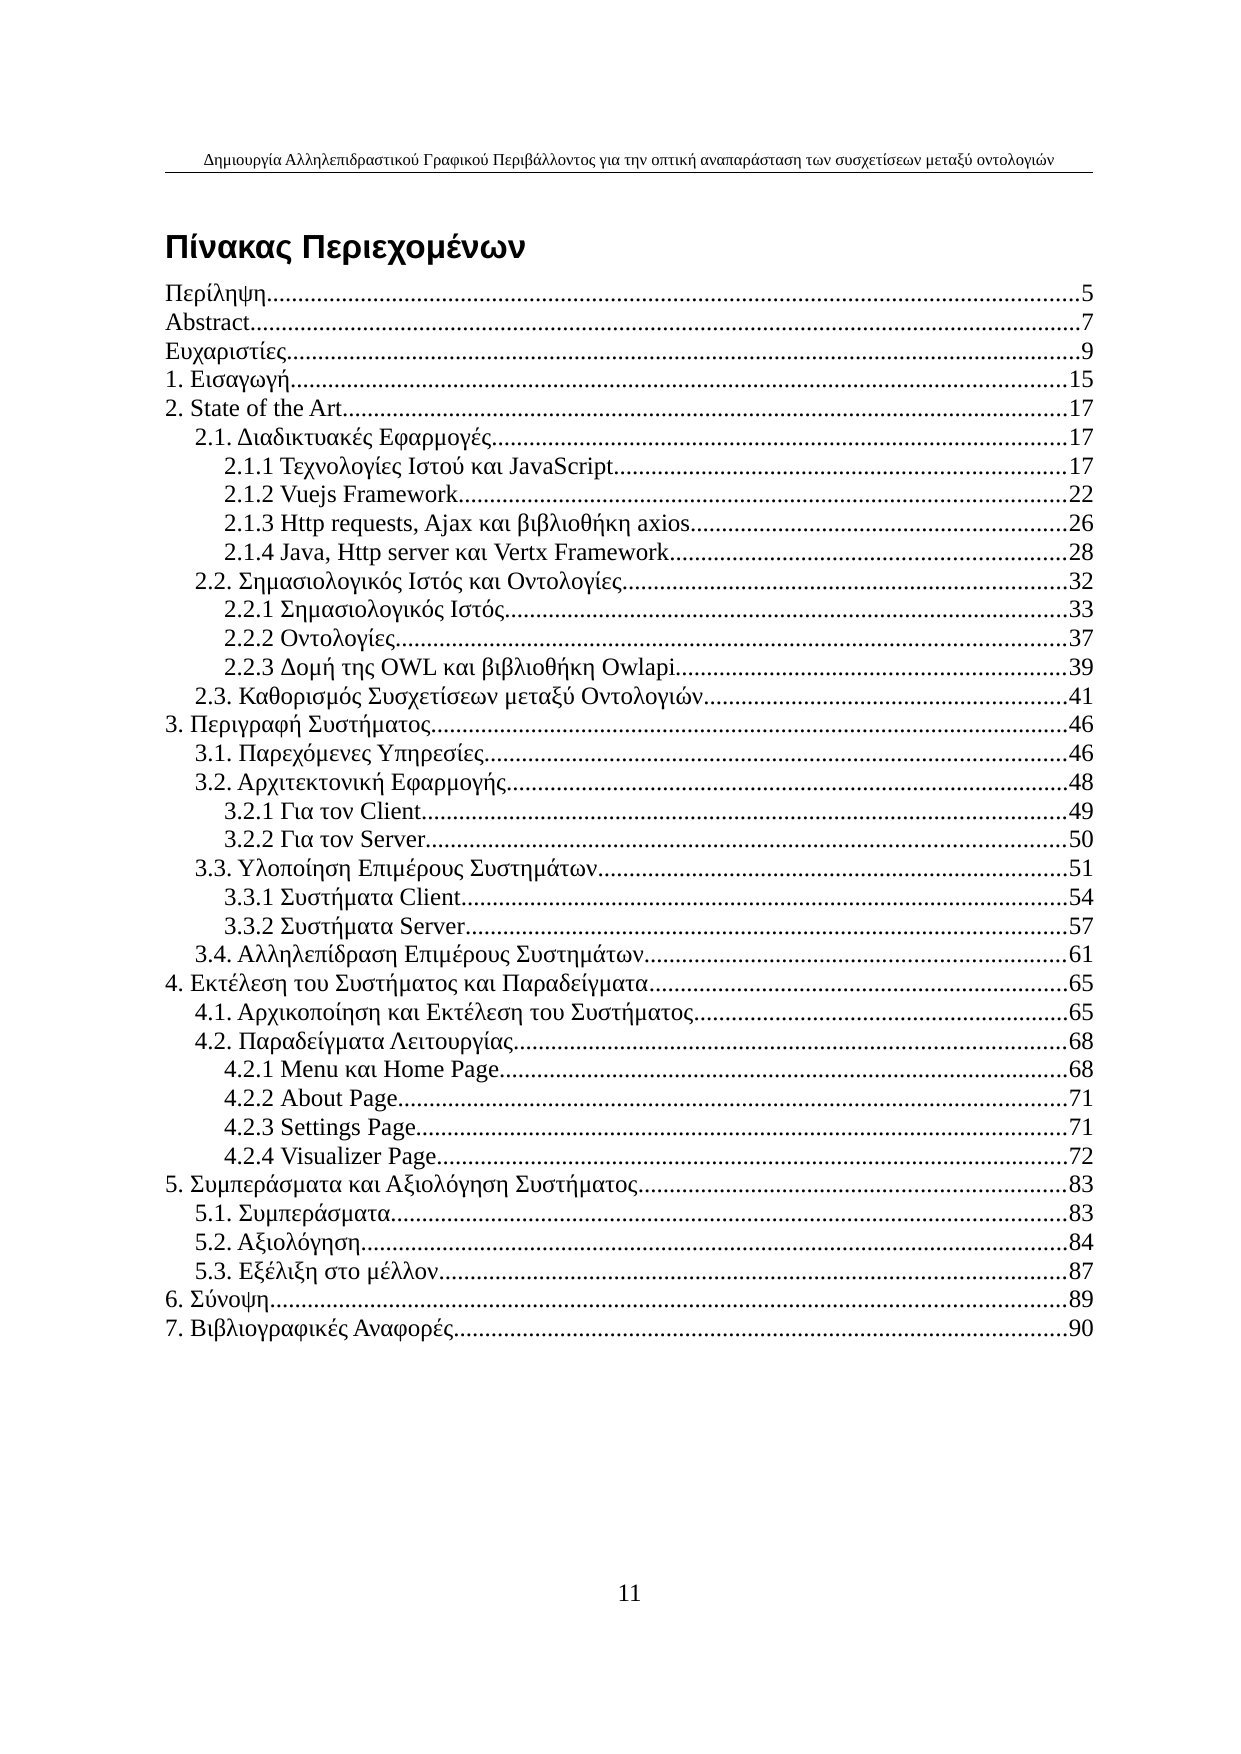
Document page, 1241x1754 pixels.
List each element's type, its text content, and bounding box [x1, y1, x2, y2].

text 2.3. Καθορισμός Συσχετίσεων μεταξύ Οντολογιών 41 [194, 681, 1093, 709]
text 5.2. Αξιολόγηση 84 [194, 1227, 1093, 1256]
text 4.2.3 Settings Page 71 [224, 1112, 1093, 1141]
text 2.1.4 Java, Http server και Vertx Framework 28 [224, 537, 1093, 566]
text 2.1.2 Vuejs Framework 22 [224, 479, 1093, 508]
text 4.2. Παραδείγματα Λειτουργίας 68 [194, 1026, 1093, 1054]
text 2.2. Σημασιολογικός Ιστός και Οντολογίες 32 [194, 566, 1093, 594]
text Abstract 7 [165, 307, 1093, 336]
text 5.1. Συμπεράσματα 83 [194, 1198, 1093, 1227]
text 3.2. Αρχιτεκτονική Εφαρμογής 48 [194, 767, 1093, 796]
text 2.2.1 Σημασιολογικός Ιστός 33 [224, 594, 1093, 623]
text 2.2.2 Οντολογίες 37 [224, 623, 1093, 652]
subtitle Πίνακας Περιεχομένων [165, 227, 1093, 266]
text 3.4. Αλληλεπίδραση Επιμέρους Συστημάτων 61 [194, 939, 1093, 968]
text 6. Σύνοψη 89 [165, 1284, 1093, 1313]
text 2.1. Διαδικτυακές Εφαρμογές 17 [194, 422, 1093, 451]
text 5.3. Εξέλιξη στο μέλλον 87 [194, 1256, 1093, 1284]
text 4.1. Αρχικοποίηση και Εκτέλεση του Συστήματος 65 [194, 997, 1093, 1026]
text 2.1.3 Http requests, Ajax και βιβλιοθήκη axios 26 [224, 508, 1093, 537]
text 7. Βιβλιογραφικές Αναφορές 90 [165, 1313, 1093, 1342]
text Ευχαριστίες 9 [165, 336, 1093, 364]
text 2. State of the Art 17 [165, 393, 1093, 422]
text 4.2.2 About Page 71 [224, 1083, 1093, 1112]
text 5. Συμπεράσματα και Αξιολόγηση Συστήματος 83 [165, 1169, 1093, 1198]
text 2.2.3 Δομή της OWL και βιβλιοθήκη Owlapi 39 [224, 652, 1093, 681]
text 1. Εισαγωγή 15 [165, 364, 1093, 393]
text 3.2.1 Για τον Client 49 [224, 796, 1093, 824]
text 3.3. Υλοποίηση Επιμέρους Συστημάτων 51 [194, 853, 1093, 882]
text 4. Εκτέλεση του Συστήματος και Παραδείγματα 65 [165, 968, 1093, 997]
text 4.2.1 Menu και Home Page 68 [224, 1054, 1093, 1083]
text Περίληψη 5 [165, 278, 1093, 307]
text 4.2.4 Visualizer Page 72 [224, 1141, 1093, 1169]
text 3. Περιγραφή Συστήματος 46 [165, 709, 1093, 738]
text 2.1.1 Τεχνολογίες Ιστού και JavaScript 17 [224, 451, 1093, 479]
text 3.1. Παρεχόμενες Υπηρεσίες 46 [194, 738, 1093, 767]
text 3.3.2 Συστήματα Server 57 [224, 911, 1093, 939]
text 3.3.1 Συστήματα Client 54 [224, 882, 1093, 911]
text 3.2.2 Για τον Server 50 [224, 824, 1093, 853]
